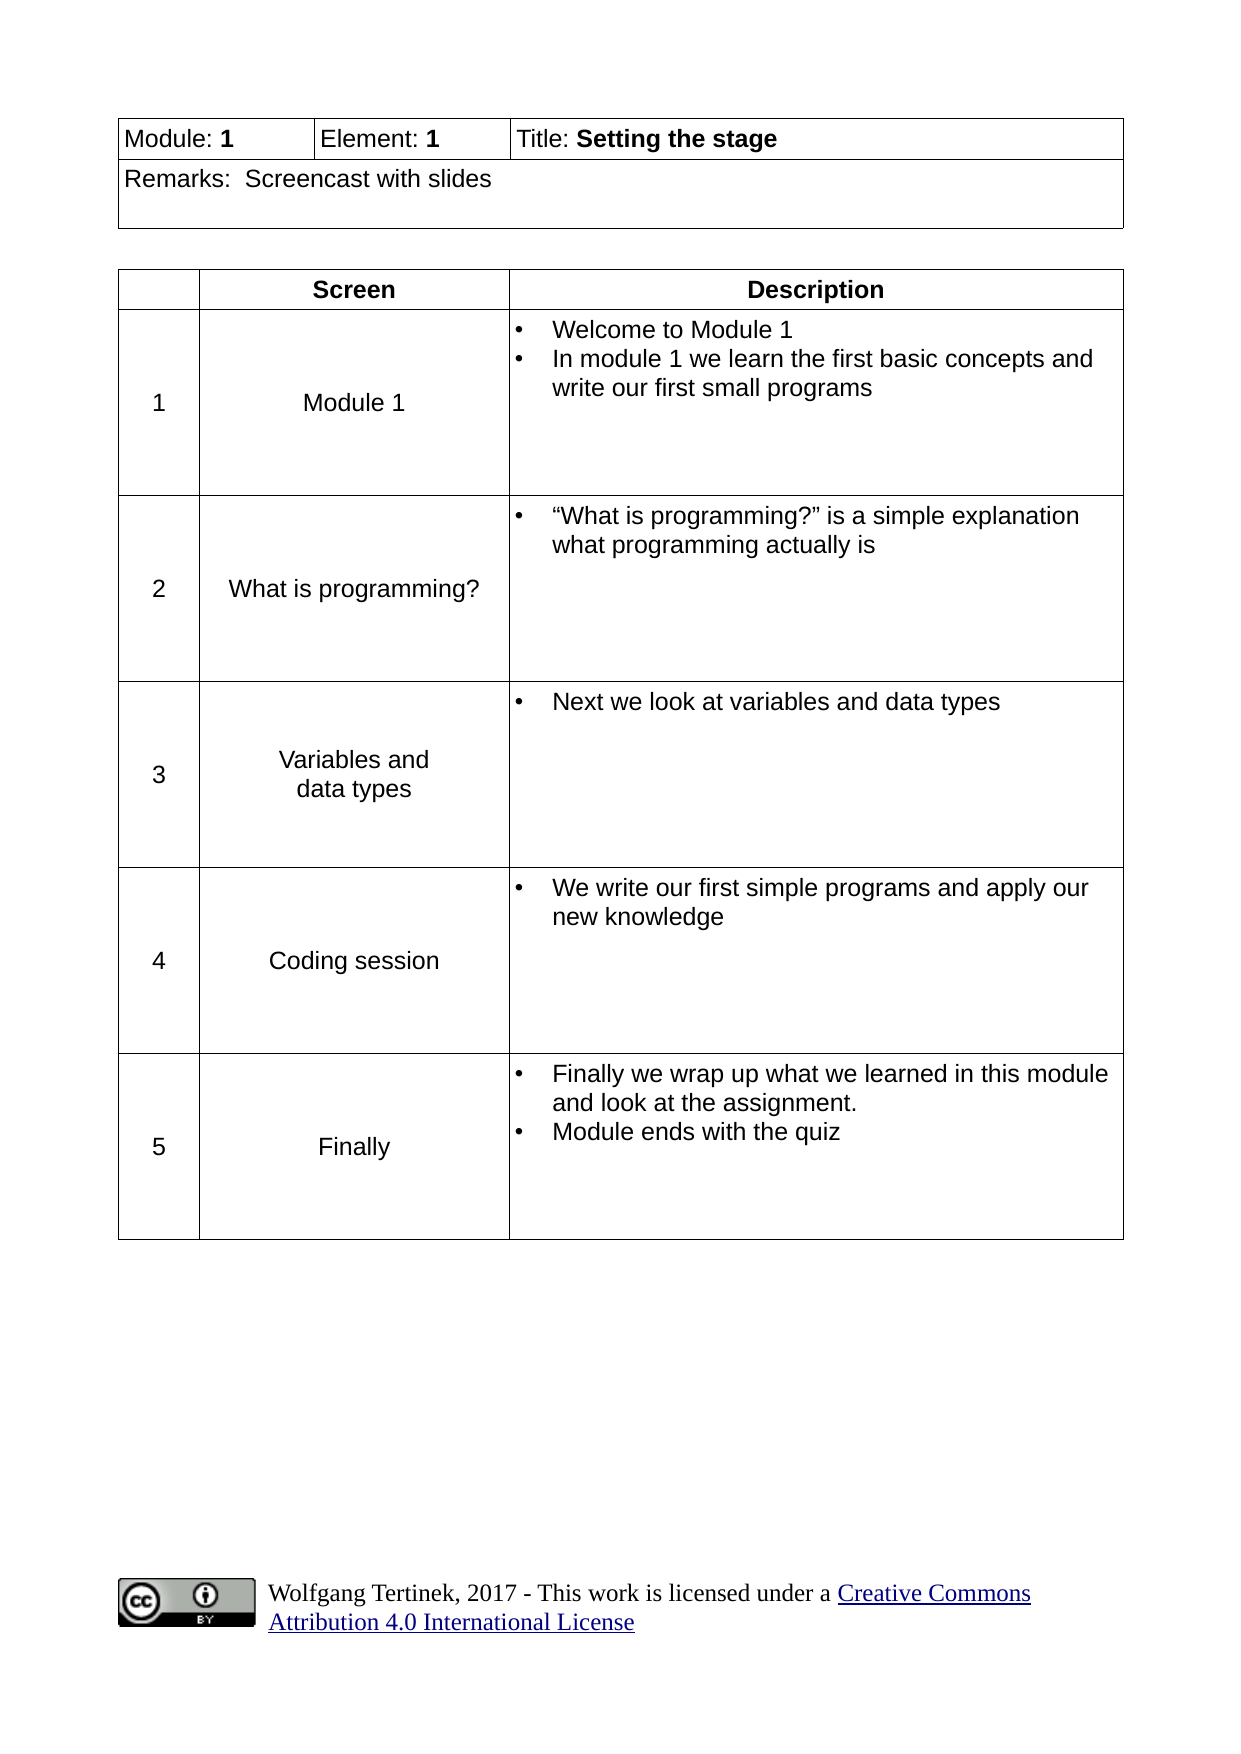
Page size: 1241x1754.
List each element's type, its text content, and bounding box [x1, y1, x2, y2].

table_cell 4 [119, 868, 199, 1053]
table_cell 5 [119, 1054, 199, 1239]
table_cell Welcome to Module 1 In module 1 we learn the first basic concepts and write our first small programs [510, 310, 1123, 495]
table_header [119, 270, 199, 309]
table_cell What is programming? [200, 496, 509, 681]
table_cell Module 1 [200, 310, 509, 495]
table_header Module: 1 [119, 119, 314, 158]
table_cell Finally we wrap up what we learned in this module and look at the assignment. Module ends with the quiz [510, 1054, 1123, 1239]
table_header Title: Setting the stage [511, 119, 1123, 158]
table_cell 3 [119, 682, 199, 867]
table_cell 1 [119, 310, 199, 495]
table_cell 2 [119, 496, 199, 681]
table_cell We write our first simple programs and apply our new knowledge [510, 868, 1123, 1053]
table_header Description [510, 270, 1123, 309]
picture [118, 1578, 256, 1627]
table_cell Next we look at variables and data types [510, 682, 1123, 867]
table_cell Variables and data types [200, 682, 509, 867]
table_header Element: 1 [315, 119, 510, 158]
table_cell Finally [200, 1054, 509, 1239]
table_cell “What is programming?” is a simple explanation what programming actually is [510, 496, 1123, 681]
table_header Screen [200, 270, 509, 309]
table_cell Remarks: Screencast with slides [119, 160, 1123, 227]
table_cell Coding session [200, 868, 509, 1053]
